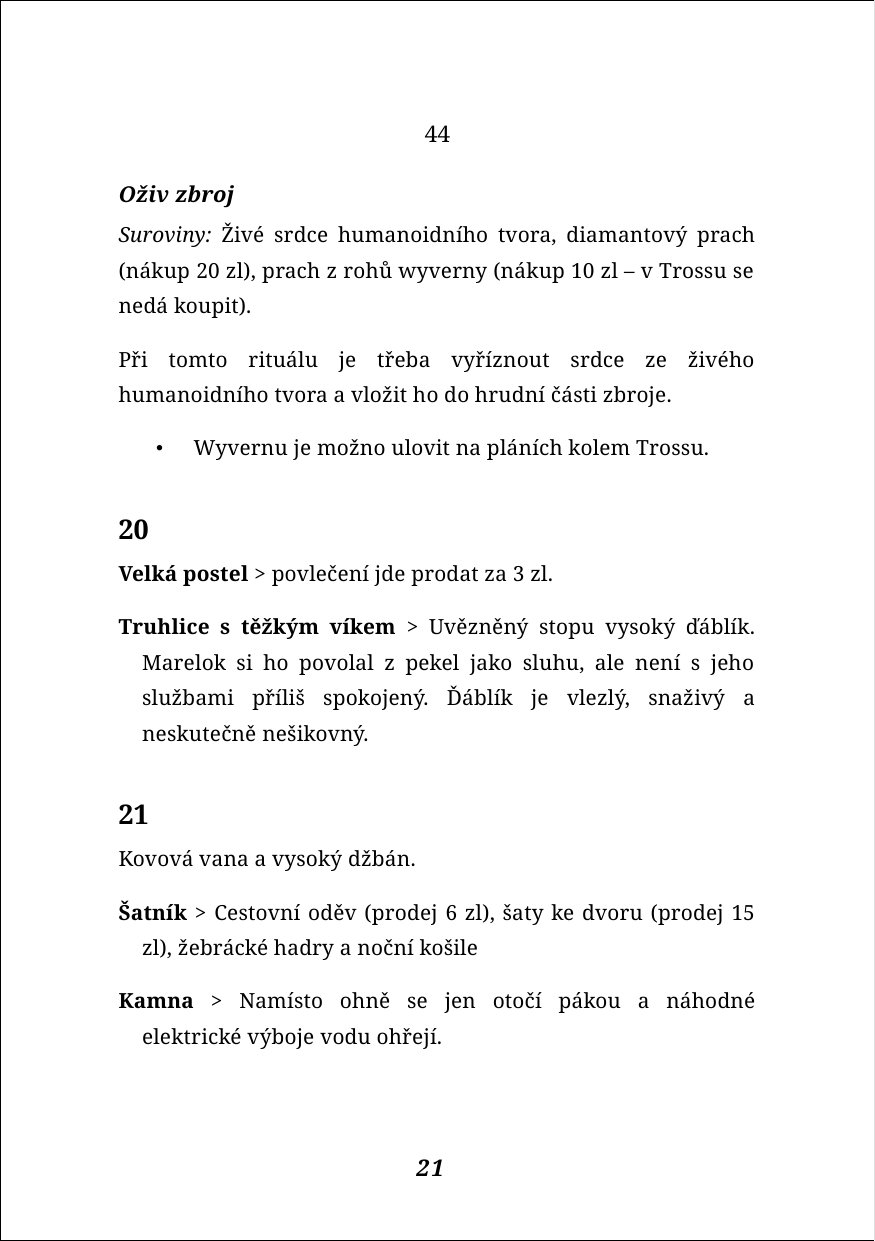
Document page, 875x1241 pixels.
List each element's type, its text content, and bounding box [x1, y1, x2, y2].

text Při tomto rituálu je třeba vyříznout srdce ze živého humanoidního tvora a vložit ho do hrudní části zbroje. [118, 345, 756, 409]
subtitle Oživ zbroj [118, 179, 756, 209]
text Suroviny: Živé srdce humanoidního tvora, diamantový prach (nákup 20 zl), prach z rohů wyverny (nákup 10 zl – v Trossu se nedá koupit). [118, 221, 756, 320]
text Velká postel > povlečení jde prodat za 3 zl. [118, 559, 756, 587]
text Truhlice s těžkým víkem > Uvězněný stopu vysoký ďáblík. Marelok si ho povolal z pekel jako sluhu, ale není s jeho službami příliš spokojený. Ďáblík je vlezlý, snaživý a neskutečně nešikovný. [118, 612, 756, 747]
text Kamna > Namísto ohně se jen otočí pákou a náhodné elektrické výboje vodu ohřejí. [118, 986, 756, 1050]
text Kovová vana a vysoký džbán. [118, 844, 756, 873]
subtitle 21 [118, 796, 756, 833]
list Wyvernu je možno ulovit na pláních kolem Trossu. [156, 433, 756, 462]
text Šatník > Cestovní oděv (prodej 6 zl), šaty ke dvoru (prodej 15 zl), žebrácké hadry a noční košile [118, 898, 756, 962]
subtitle 20 [118, 510, 756, 547]
